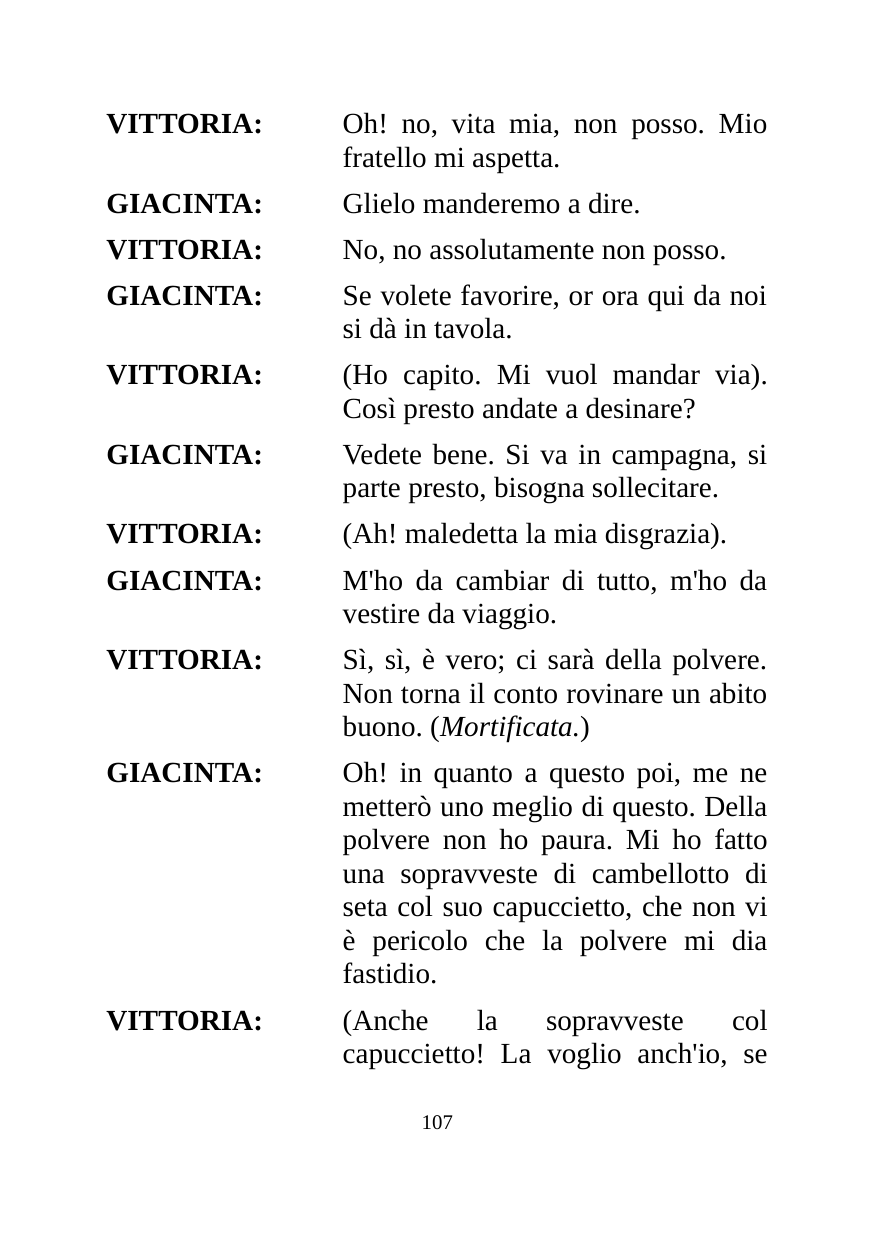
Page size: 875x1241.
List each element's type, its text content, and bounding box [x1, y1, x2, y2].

text GIACINTA: Vedete bene. Si va in campagna, si parte presto, bisogna sollecitare. [106, 437, 768, 504]
text VITTORIA: (Ah! maledetta la mia disgrazia). [106, 517, 768, 550]
text VITTORIA: Oh! no, vita mia, non posso. Mio fratello mi aspetta. [106, 106, 768, 173]
text VITTORIA: No, no assolutamente non posso. [106, 232, 768, 265]
text GIACINTA: M'ho da cambiar di tutto, m'ho da vestire da viaggio. [106, 563, 768, 630]
text GIACINTA: Oh! in quanto a questo poi, me ne metterò uno meglio di questo. Della polvere non ho paura. Mi ho fatto una sopravveste di cambellotto di seta col suo capuccietto, che non vi è pericolo che la polvere mi dia fastidio. [106, 755, 768, 990]
text VITTORIA: (Anche la sopravveste col capuccietto! La voglio anch'io, se [106, 1003, 768, 1070]
text GIACINTA: Glielo manderemo a dire. [106, 186, 768, 219]
text VITTORIA: Sì, sì, è vero; ci sarà della polvere. Non torna il conto rovinare un abito buono. (Mortificata.) [106, 642, 768, 743]
text GIACINTA: Se volete favorire, or ora qui da noi si dà in tavola. [106, 278, 768, 345]
text VITTORIA: (Ho capito. Mi vuol mandar via). Così presto andate a desinare? [106, 357, 768, 424]
